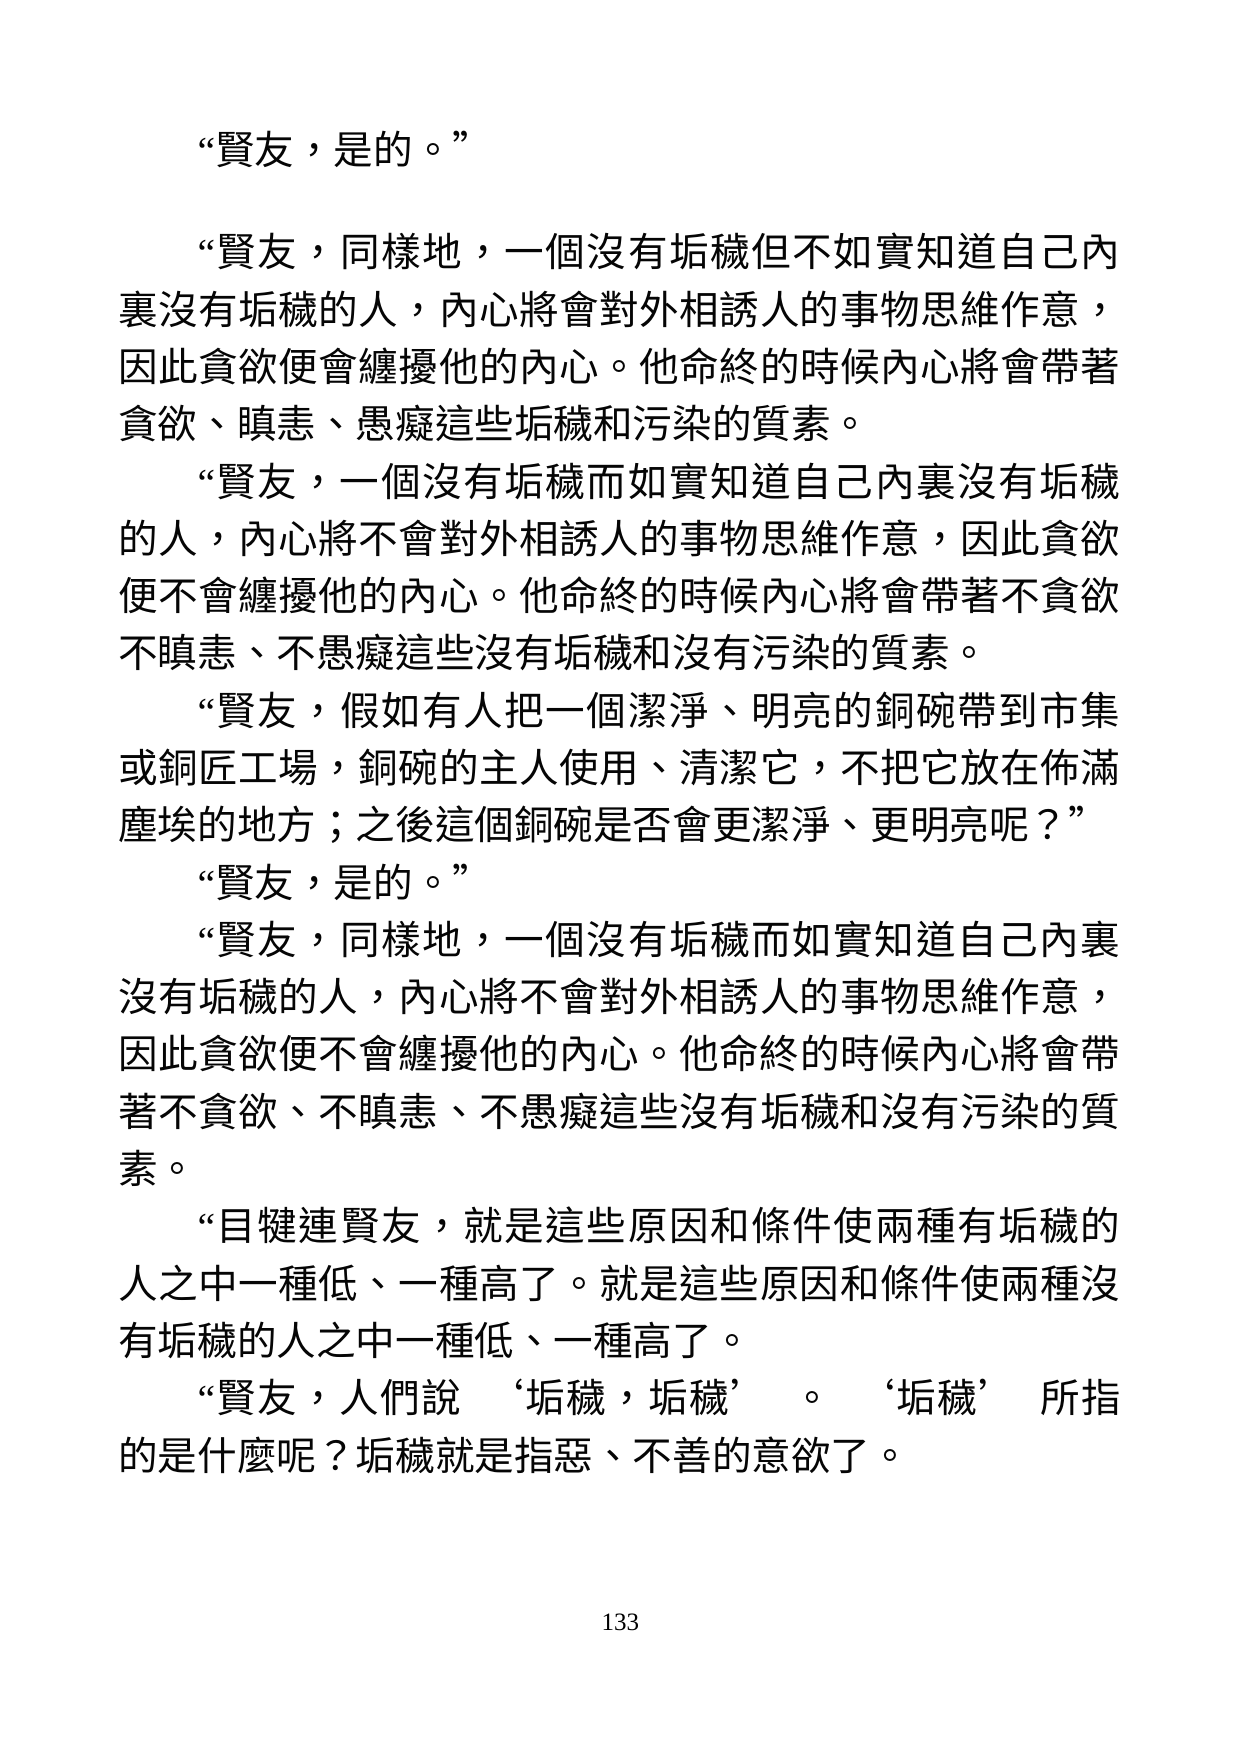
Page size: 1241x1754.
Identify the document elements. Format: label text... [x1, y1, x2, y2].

text “賢友，是的。” [118, 118, 1122, 175]
text “賢友，一個沒有垢穢而如實知道自己內裏沒有垢穢的人，內心將不會對外相誘人的事物思維作意，因此貪欲便不會纏擾他的內心。他命終的時候內心將會帶著不貪欲、不瞋恚、不愚癡這些沒有垢穢和沒有污染的質素。 [118, 450, 1122, 679]
text “賢友，同樣地，一個沒有垢穢但不如實知道自己內裏沒有垢穢的人，內心將會對外相誘人的事物思維作意，因此貪欲便會纏擾他的內心。他命終的時候內心將會帶著貪欲、瞋恚、愚癡這些垢穢和污染的質素。 [118, 221, 1122, 450]
text “賢友，是的。” [118, 851, 1122, 908]
text “目犍連賢友，就是這些原因和條件使兩種有垢穢的人之中一種低、一種高了。就是這些原因和條件使兩種沒有垢穢的人之中一種低、一種高了。 [118, 1195, 1122, 1367]
text “賢友，人們說 ‘垢穢，垢穢’ 。 ‘垢穢’ 所指的是什麼呢？垢穢就是指惡、不善的意欲了。 [118, 1367, 1122, 1481]
text “賢友，假如有人把一個潔淨、明亮的銅碗帶到市集或銅匠工場，銅碗的主人使用、清潔它，不把它放在佈滿塵埃的地方；之後這個銅碗是否會更潔淨、更明亮呢？” [118, 679, 1122, 851]
text “賢友，同樣地，一個沒有垢穢而如實知道自己內裏沒有垢穢的人，內心將不會對外相誘人的事物思維作意，因此貪欲便不會纏擾他的內心。他命終的時候內心將會帶著不貪欲、不瞋恚、不愚癡這些沒有垢穢和沒有污染的質素。 [118, 908, 1122, 1195]
